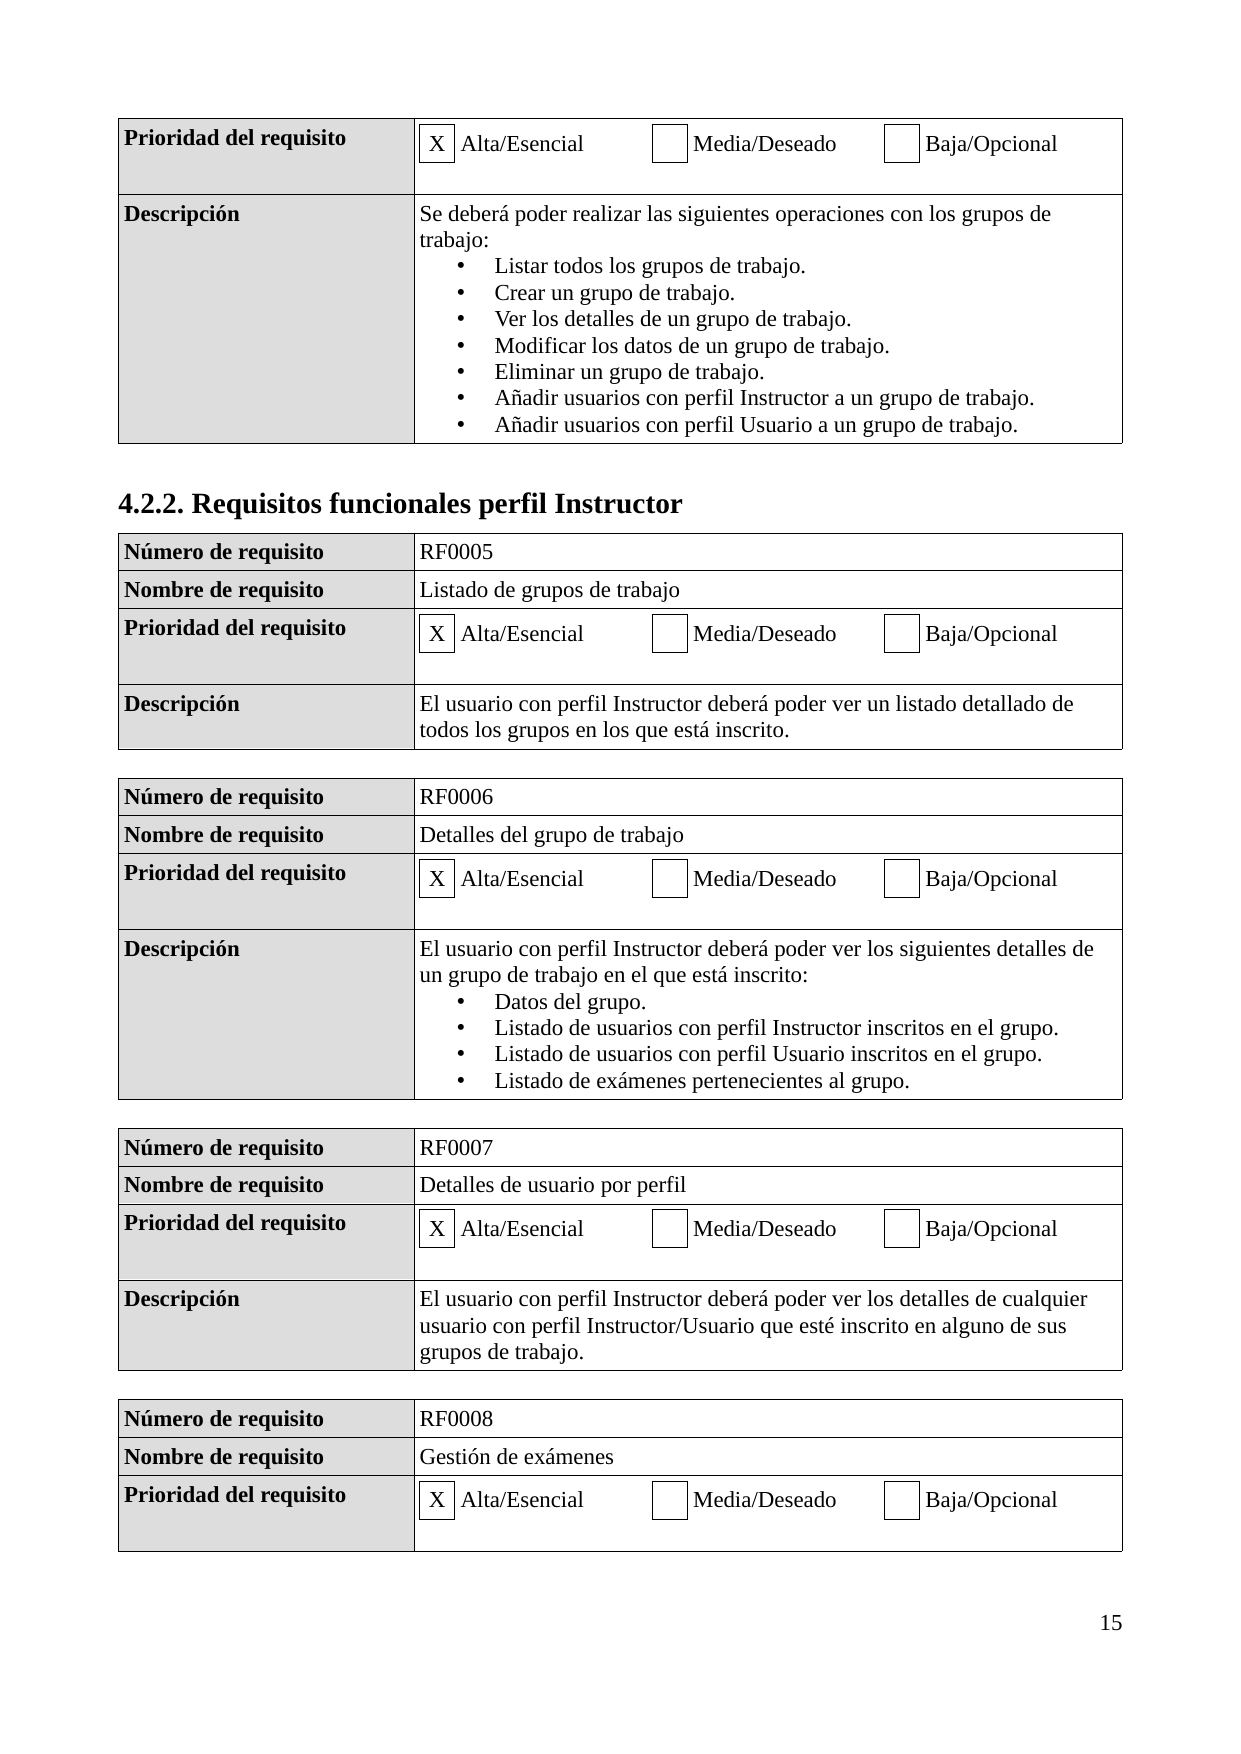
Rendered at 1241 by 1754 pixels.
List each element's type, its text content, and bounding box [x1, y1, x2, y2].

table_cell Prioridad del requisito [119, 609, 414, 684]
table_cell Listado de grupos de trabajo [415, 571, 1122, 608]
table_header RF0006 [415, 779, 1122, 815]
table_header [885, 1210, 919, 1247]
table_header Baja/Opcional [920, 859, 1116, 897]
table_cell Nombre de requisito [119, 1167, 414, 1203]
table_cell Se deberá poder realizar las siguientes operaciones con los grupos de trabajo: Listar todos los grupos de trabajo. Crear un grupo de trabajo. Ver los detalles de un grupo de trabajo. Modificar los datos de un grupo de trabajo. Eliminar un grupo de trabajo. Añadir usuarios con perfil Instructor a un grupo de trabajo. Añadir usuarios con perfil Usuario a un grupo de trabajo. [415, 195, 1122, 443]
table_header X [420, 860, 454, 897]
table_header RF0008 [415, 1400, 1122, 1437]
table_header Baja/Opcional [920, 1481, 1116, 1518]
table_header Número de requisito [119, 534, 414, 570]
table_header Media/Deseado [688, 124, 884, 162]
table_cell Descripción [119, 195, 414, 443]
table_header Media/Deseado [688, 1209, 884, 1247]
table_cell Detalles del grupo de trabajo [415, 816, 1122, 853]
table_header Número de requisito [119, 779, 414, 815]
table_header Alta/Esencial [455, 859, 652, 897]
table_header Baja/Opcional [920, 614, 1116, 652]
table_cell Detalles de usuario por perfil [415, 1167, 1122, 1203]
table_header Media/Deseado [688, 859, 884, 897]
table_cell [415, 1205, 1122, 1279]
table_cell El usuario con perfil Instructor deberá poder ver los siguientes detalles de un grupo de trabajo en el que está inscrito: Datos del grupo. Listado de usuarios con perfil Instructor inscritos en el grupo. Listado de usuarios con perfil Usuario inscritos en el grupo. Listado de exámenes pertenecientes al grupo. [415, 930, 1122, 1099]
table_header Alta/Esencial [455, 1209, 652, 1247]
table_cell El usuario con perfil Instructor deberá poder ver los detalles de cualquier usuario con perfil Instructor/Usuario que esté inscrito en alguno de sus grupos de trabajo. [415, 1281, 1122, 1370]
table_cell El usuario con perfil Instructor deberá poder ver un listado detallado de todos los grupos en los que está inscrito. [415, 685, 1122, 748]
table_header Número de requisito [119, 1129, 414, 1166]
table_cell Nombre de requisito [119, 571, 414, 608]
table_header Media/Deseado [688, 614, 884, 652]
table_cell Prioridad del requisito [119, 854, 414, 929]
table_cell Prioridad del requisito [119, 1476, 414, 1551]
table_cell Descripción [119, 930, 414, 1099]
table_cell Gestión de exámenes [415, 1438, 1122, 1475]
table_header [653, 1482, 687, 1518]
table_header [653, 615, 687, 652]
table_header [653, 125, 687, 162]
table_cell [415, 119, 1122, 194]
table_header [885, 860, 919, 897]
table_cell [415, 854, 1122, 929]
table_cell Prioridad del requisito [119, 1205, 414, 1279]
table_header RF0007 [415, 1129, 1122, 1166]
table_header [885, 1482, 919, 1518]
table_cell [415, 609, 1122, 684]
table_header X [420, 1482, 454, 1518]
table_header [885, 615, 919, 652]
table_cell [415, 1476, 1122, 1551]
table_cell Descripción [119, 1281, 414, 1370]
table_header RF0005 [415, 534, 1122, 570]
table_header Media/Deseado [688, 1481, 884, 1518]
table_cell Descripción [119, 685, 414, 748]
table_header Alta/Esencial [455, 1481, 652, 1518]
table_header [885, 125, 919, 162]
table_header Número de requisito [119, 1400, 414, 1437]
table_header Baja/Opcional [920, 1209, 1116, 1247]
table_header X [420, 1210, 454, 1247]
table_cell Nombre de requisito [119, 816, 414, 853]
table_header X [420, 125, 454, 162]
subtitle 4.2.2. Requisitos funcionales perfil Instructor [118, 486, 1122, 520]
table_header [653, 1210, 687, 1247]
table_header [653, 860, 687, 897]
table_header X [420, 615, 454, 652]
table_cell Prioridad del requisito [119, 119, 414, 194]
table_header Baja/Opcional [920, 124, 1116, 162]
table_cell Nombre de requisito [119, 1438, 414, 1475]
table_header Alta/Esencial [455, 614, 652, 652]
table_header Alta/Esencial [455, 124, 652, 162]
